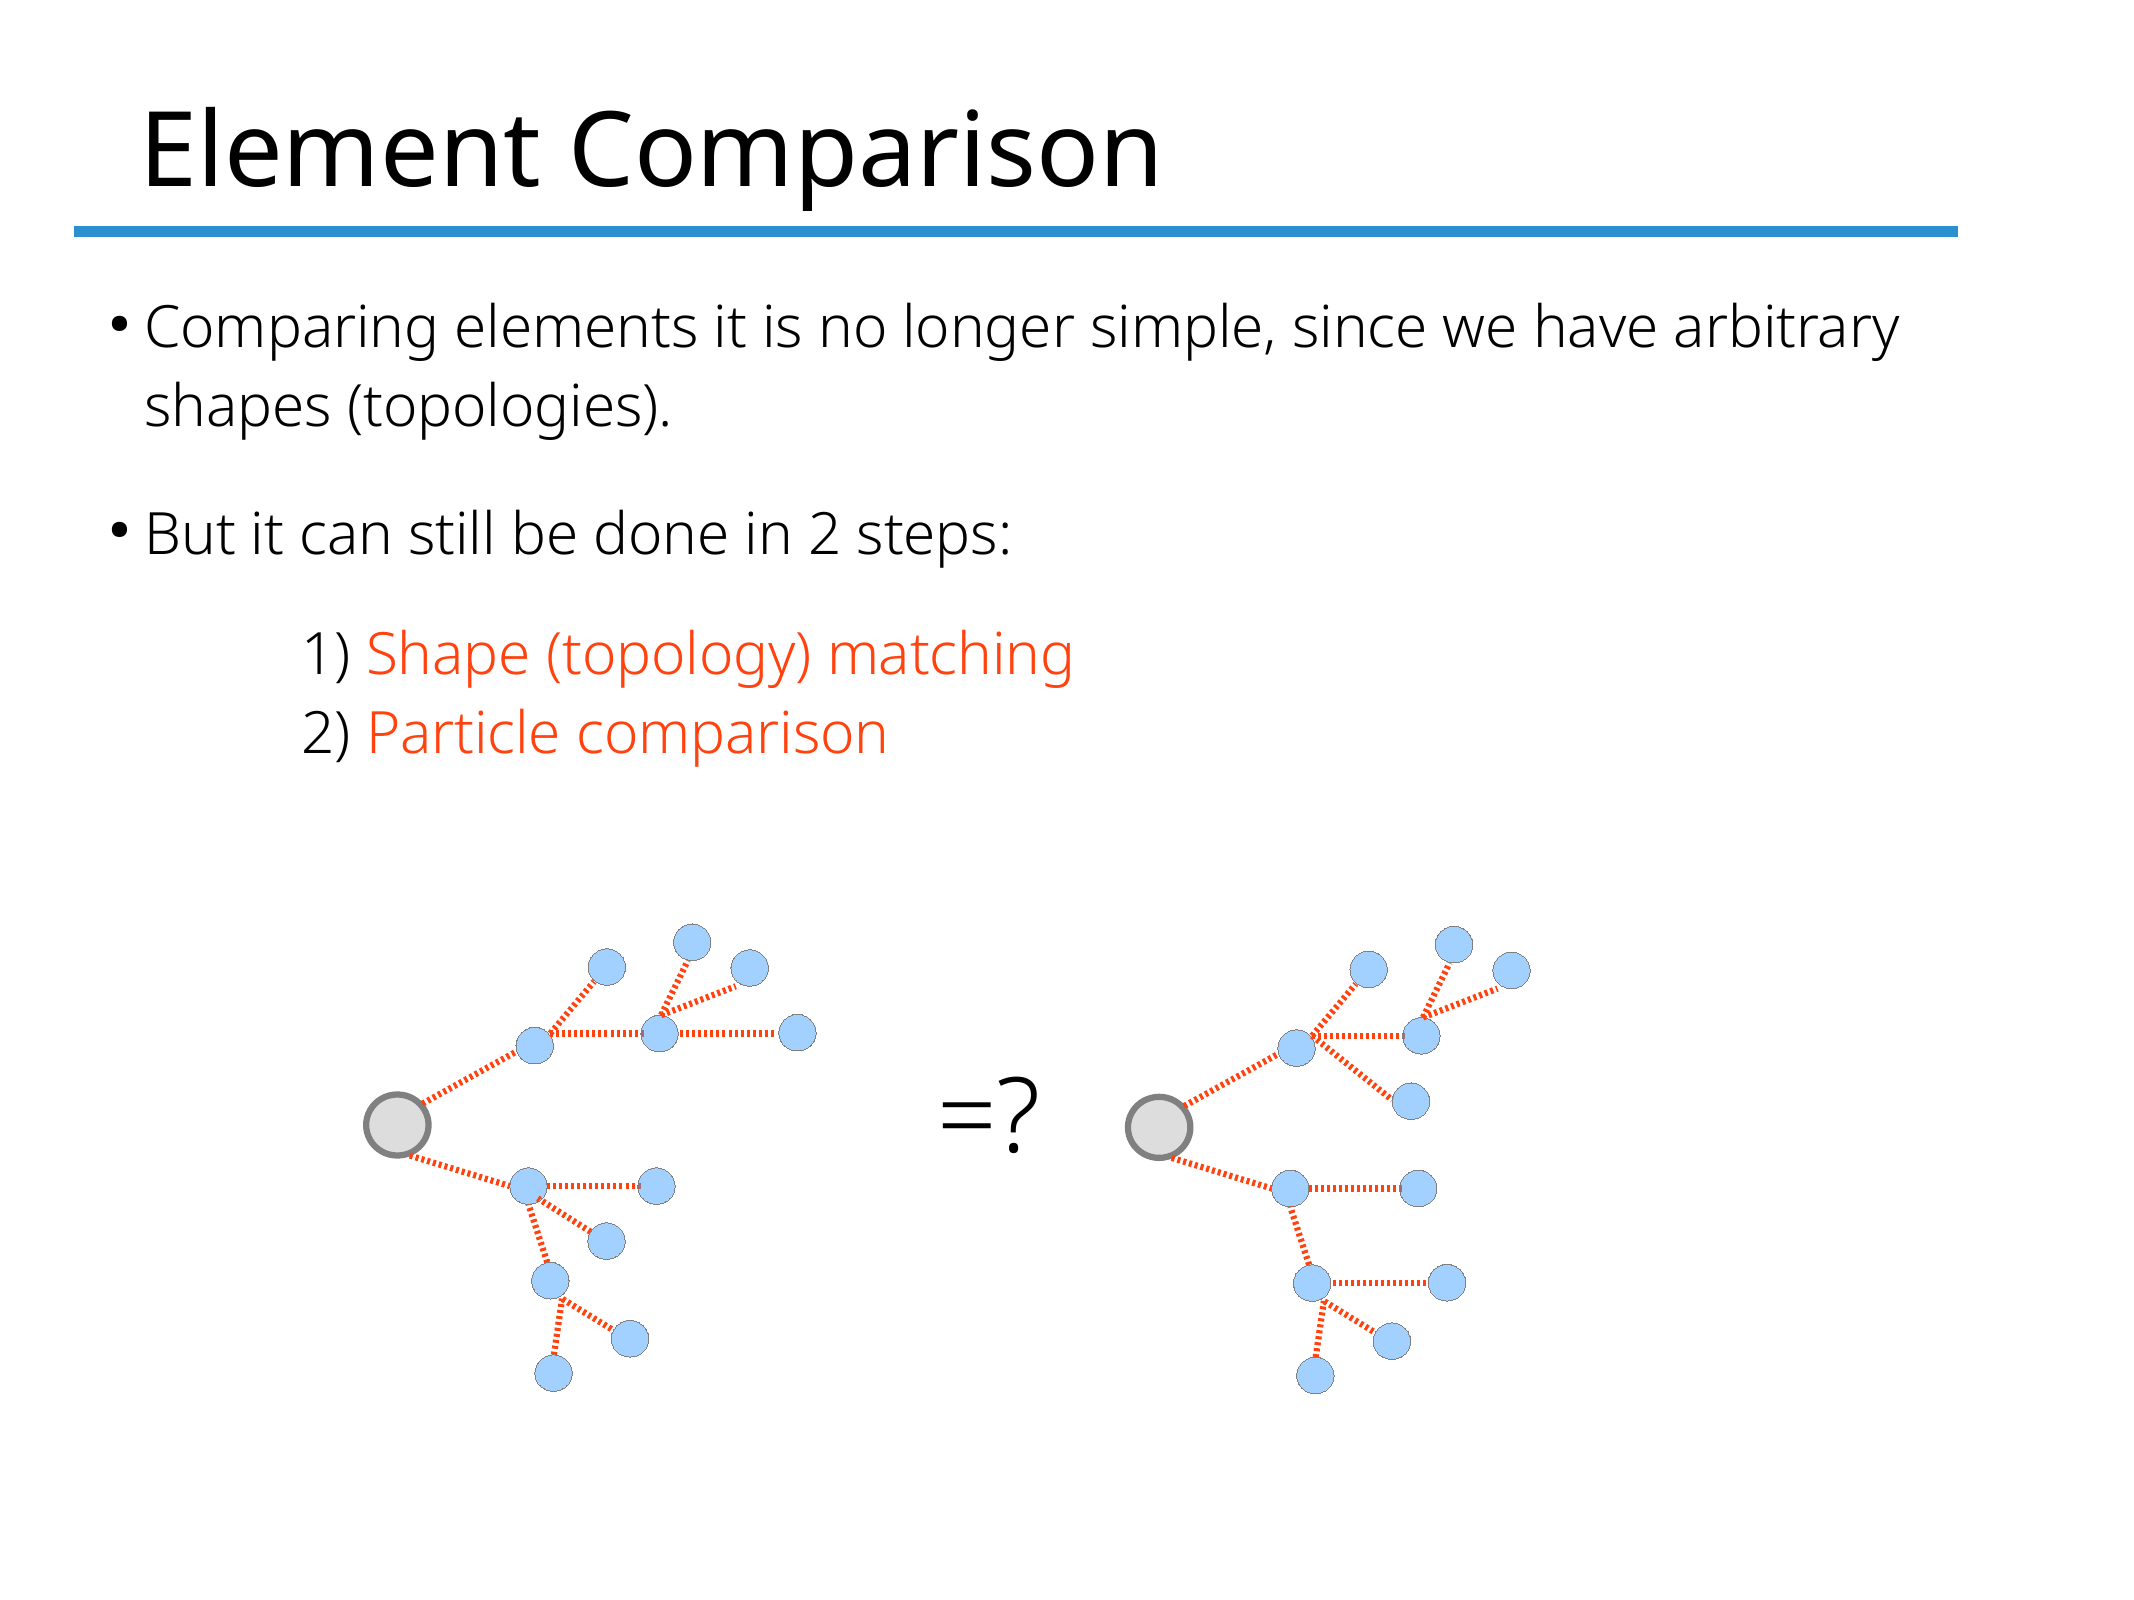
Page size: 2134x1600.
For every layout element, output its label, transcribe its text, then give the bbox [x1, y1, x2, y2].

text_box [1399, 1170, 1437, 1207]
text_box [1349, 951, 1388, 988]
text_box [1127, 1096, 1191, 1158]
text_box [637, 1167, 676, 1205]
text_box [640, 1015, 679, 1052]
text_box [588, 948, 626, 986]
text_box [1373, 1322, 1411, 1360]
text_box [531, 1262, 570, 1300]
text_box [778, 1014, 817, 1051]
text_box [673, 923, 711, 961]
text_box [1277, 1029, 1316, 1067]
text_box Shape (topology) matching Particle comparison [286, 604, 1406, 827]
text_box Element Comparison [115, 58, 1189, 232]
text_box [1392, 1082, 1430, 1120]
text_box Comparing elements it is no longer simple, since we have arbitrary shapes (topologies). But it can still be done in 2 steps: [94, 277, 2091, 582]
text_box [611, 1320, 649, 1358]
text_box [1492, 952, 1531, 989]
text_box [1293, 1264, 1331, 1302]
text_box [587, 1222, 626, 1260]
text_box =? [922, 1033, 1070, 1192]
text_box [1271, 1170, 1309, 1207]
text_box [366, 1094, 429, 1156]
text_box [1296, 1357, 1335, 1394]
text_box [509, 1167, 547, 1205]
text_box [1435, 926, 1473, 963]
text_box [1428, 1264, 1466, 1302]
text_box [1402, 1017, 1441, 1055]
text_box [515, 1027, 554, 1064]
text_box [534, 1354, 573, 1392]
text_box [730, 949, 769, 987]
